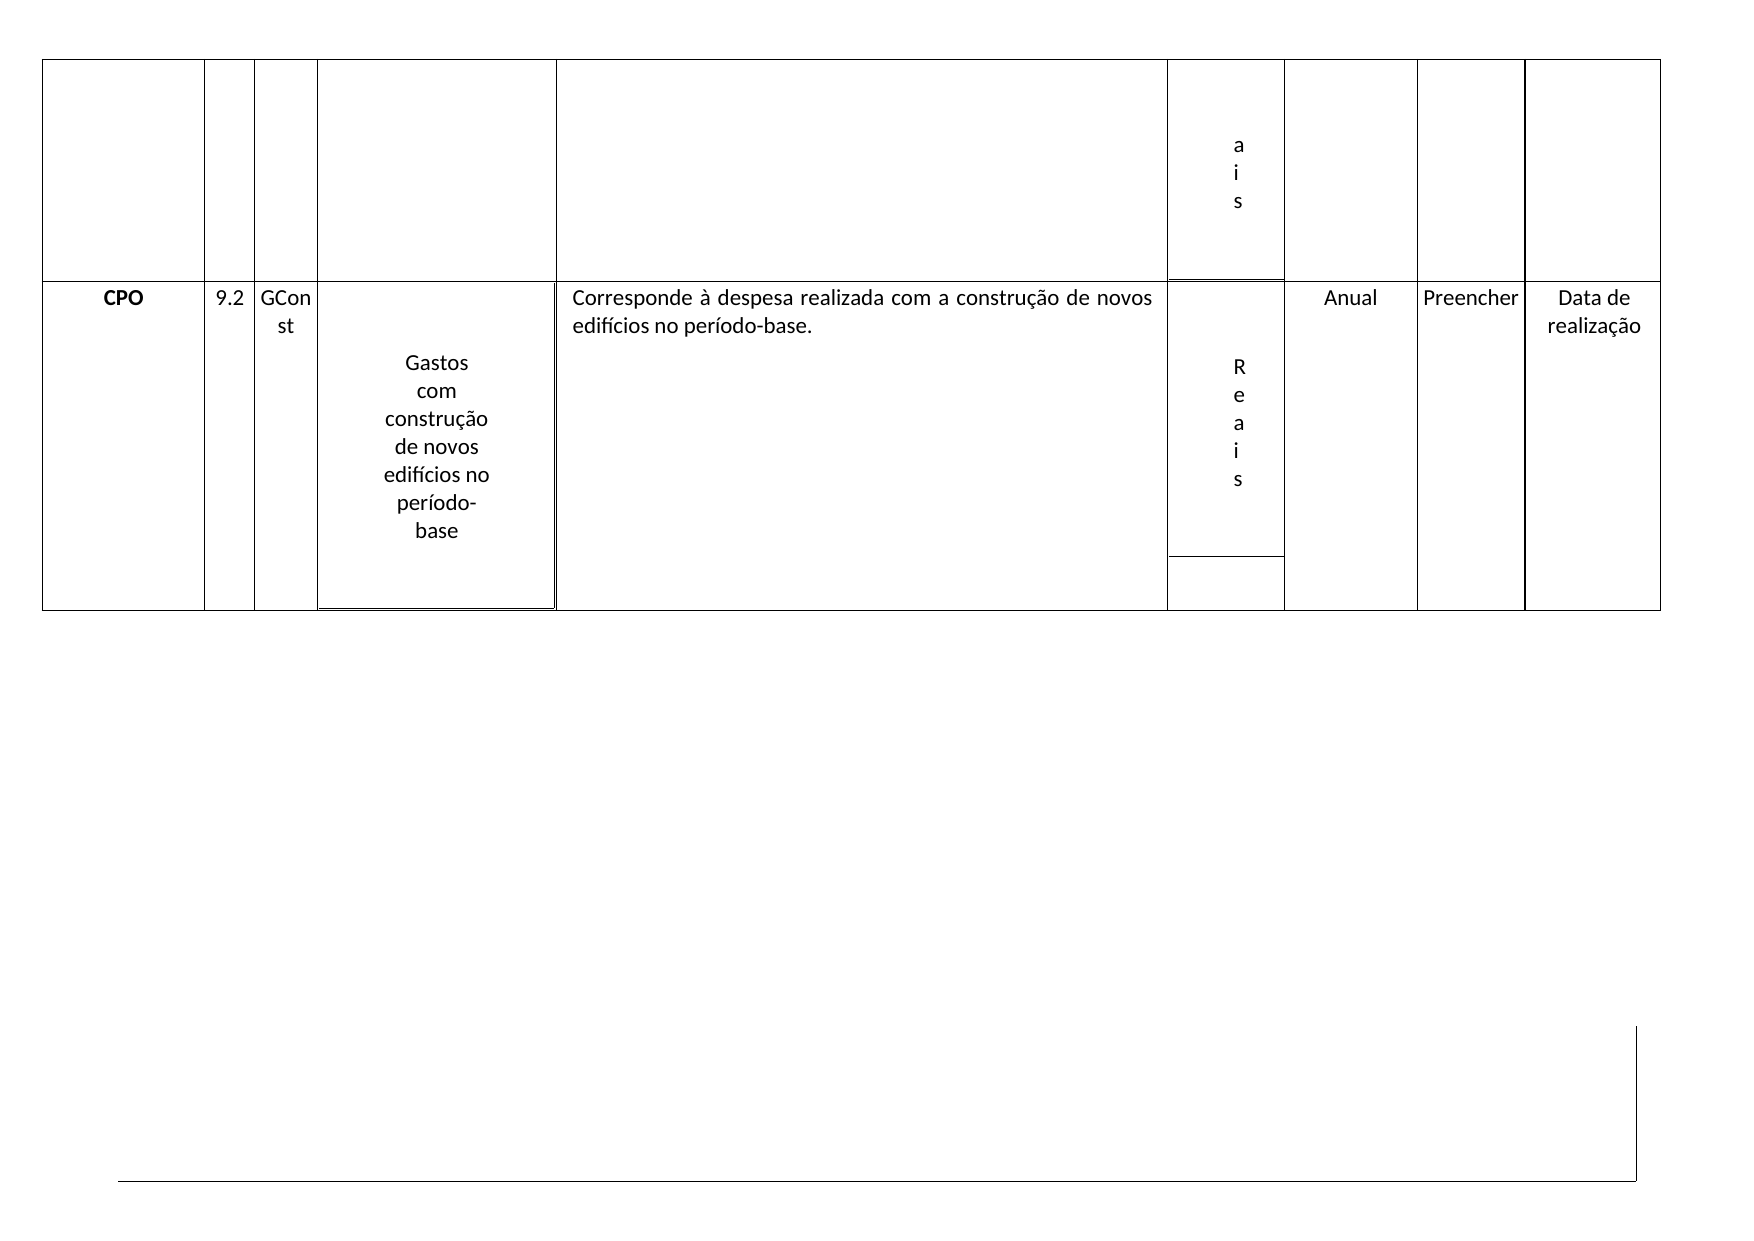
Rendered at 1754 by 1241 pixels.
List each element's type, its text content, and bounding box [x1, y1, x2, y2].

table_cell 9.2 [205, 282, 254, 610]
table_cell Gastos com construção de novos edifícios no período-base [318, 282, 556, 610]
table_cell [1526, 60, 1660, 281]
table_cell [1418, 60, 1524, 281]
table_cell Reais [1168, 282, 1284, 610]
table_cell Preencher [1418, 282, 1524, 610]
table_cell [557, 60, 1167, 281]
table_cell [43, 60, 204, 281]
table_cell [255, 60, 317, 281]
table_cell Data de realização [1526, 282, 1660, 610]
table_cell ais [1168, 60, 1284, 281]
table_cell Corresponde à despesa realizada com a construção de novos edifícios no período-base. [557, 282, 1167, 610]
table_cell GConst [255, 282, 317, 610]
table_cell [318, 60, 556, 281]
table_cell CPO [43, 282, 204, 610]
table_cell Anual [1285, 282, 1417, 610]
table_cell [205, 60, 254, 281]
table_cell [1285, 60, 1417, 281]
